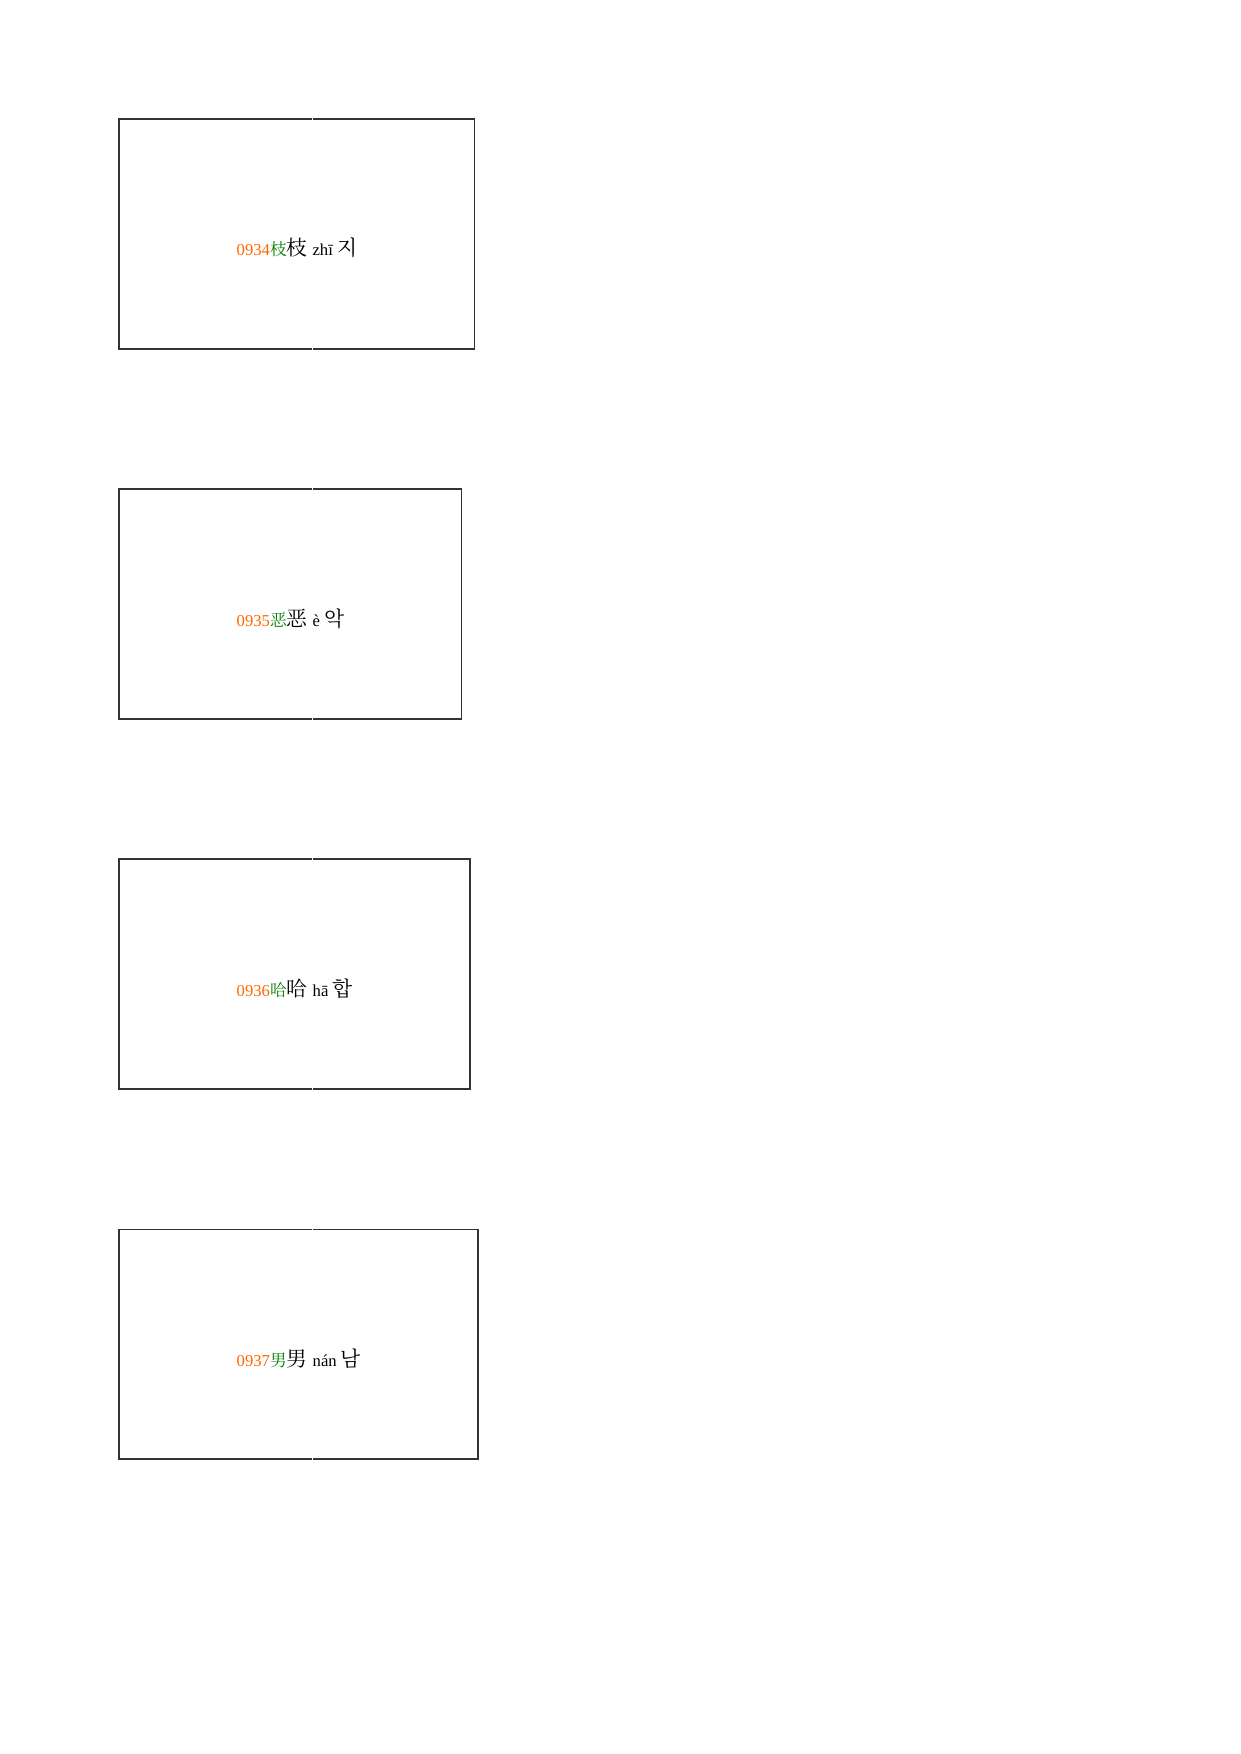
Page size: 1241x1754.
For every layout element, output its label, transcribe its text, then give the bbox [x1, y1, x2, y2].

text 0936哈哈 hā 합 [120, 859, 469, 1089]
text [475, 118, 1122, 349]
text 0935恶恶 è 악 [120, 489, 461, 719]
text [471, 858, 1122, 1090]
text 0934枝枝 zhī 지 [120, 119, 474, 349]
text 0937男男 nán 남 [120, 1230, 477, 1459]
text [462, 488, 1122, 719]
text [479, 1228, 1122, 1460]
